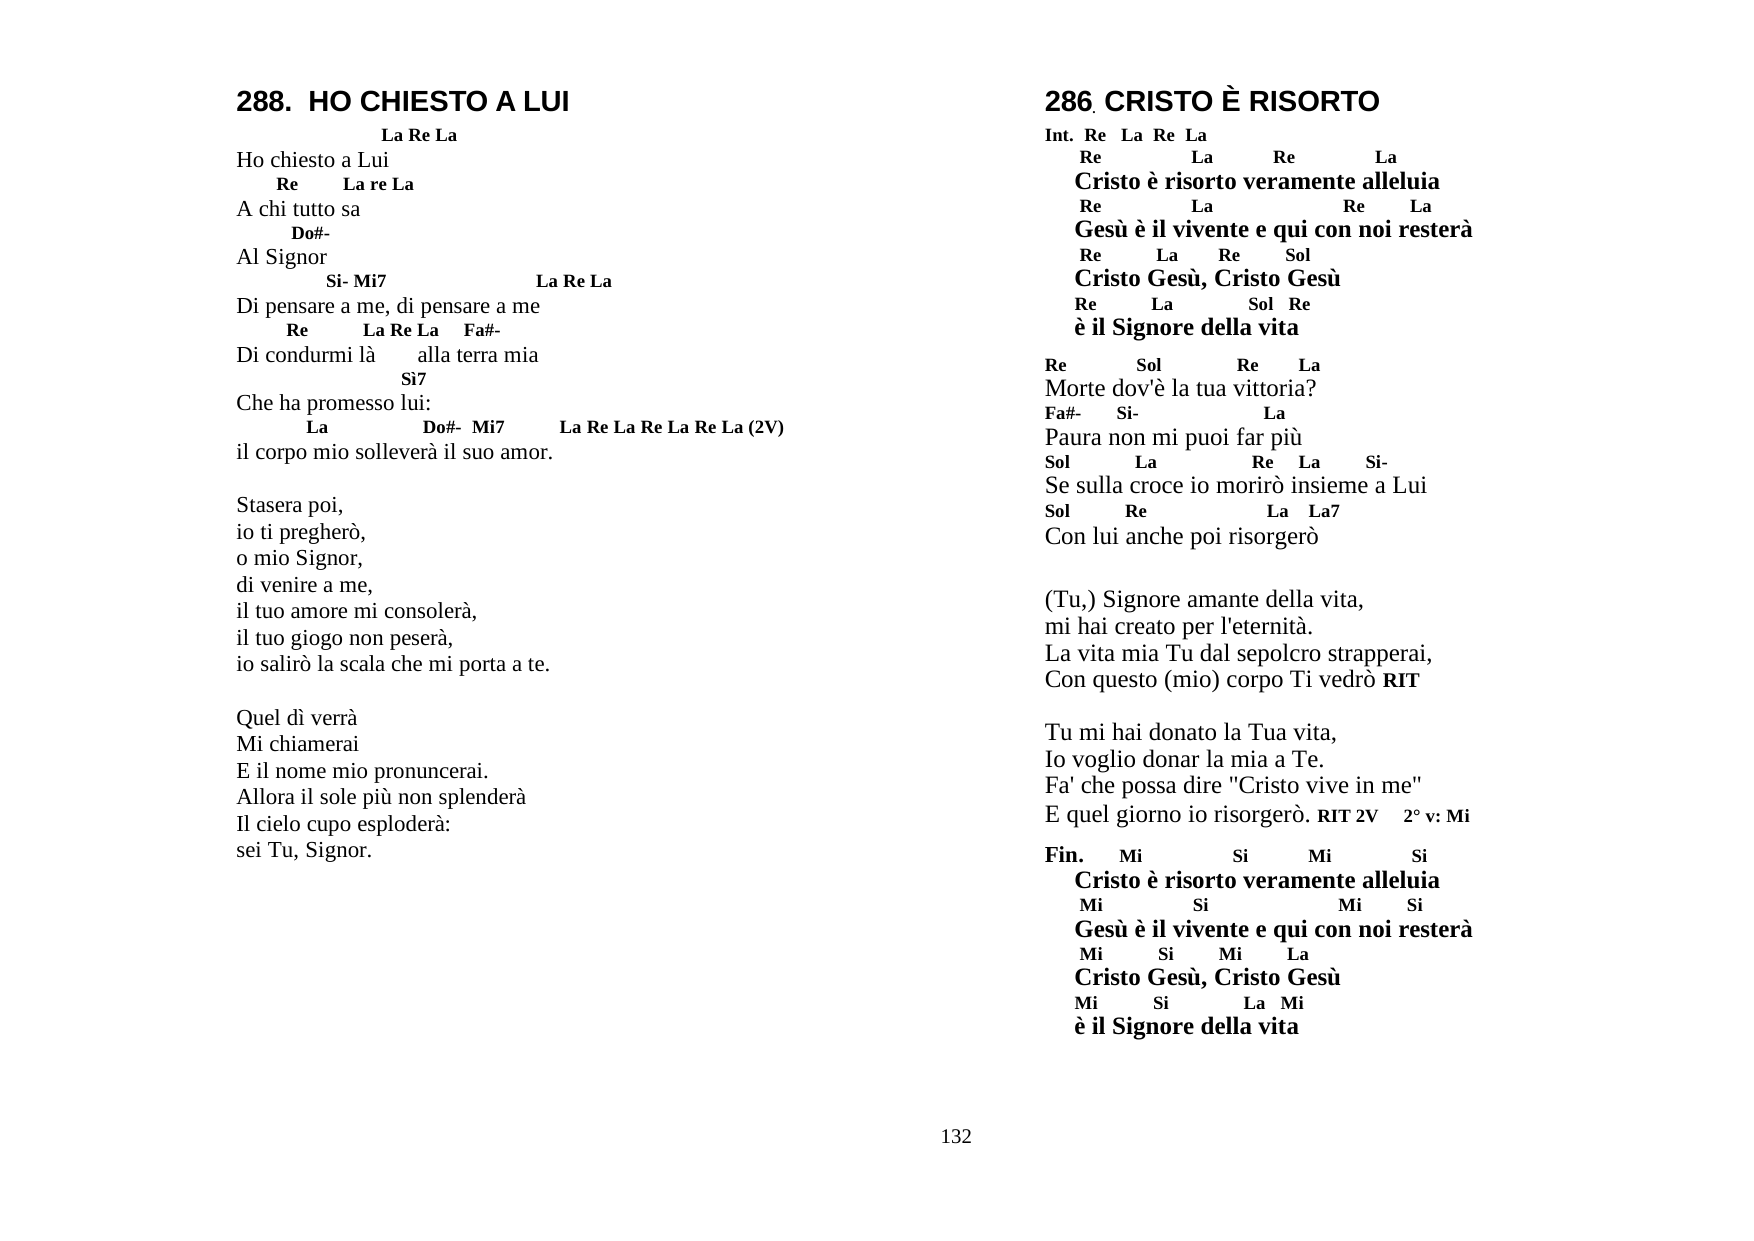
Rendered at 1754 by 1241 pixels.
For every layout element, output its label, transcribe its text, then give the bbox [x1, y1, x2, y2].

text Di pensare a me, di pensare a me [236, 292, 867, 318]
text Mi chiamerai [236, 730, 867, 757]
text La Re La [236, 124, 867, 146]
text Re La Re La [1044, 146, 1676, 168]
text Cristo Gesù, Cristo Gesù [1044, 265, 1676, 292]
text Il cielo cupo esploderà: [236, 810, 867, 836]
text A chi tutto sa [236, 194, 867, 221]
text Se sulla croce io morirò insieme a Lui [1044, 472, 1676, 499]
text Quel dì verrà [236, 703, 867, 730]
text sei Tu, Signor. [236, 836, 867, 863]
text Con questo (mio) corpo Ti vedrò RIT [1044, 666, 1676, 693]
text Con lui anche poi risorgerò [1044, 521, 1676, 550]
text Morte dov'è la tua vittoria? [1044, 375, 1676, 402]
text Gesù è il vivente e qui con noi resterà [1044, 916, 1676, 942]
text (Tu,) Signore amante della vita, [1044, 587, 1676, 613]
text Fa#- Si- La [1044, 402, 1676, 424]
text mi hai creato per l'eternità. [1044, 613, 1676, 640]
text Tu mi hai donato la Tua vita, [1044, 719, 1676, 746]
text Re La Re Sol [1044, 243, 1676, 265]
text Di condurmi là alla terra mia [236, 341, 867, 367]
text Do#- [236, 221, 867, 243]
text Fin. Mi Si Mi Si [1044, 841, 1676, 867]
text Ho chiesto a Lui [236, 146, 867, 172]
text Sol La Re La Si- [1044, 450, 1676, 472]
text Fa' che possa dire "Cristo vive in me" [1044, 773, 1676, 799]
text Re La Re La [1044, 194, 1676, 217]
text o mio Signor, [236, 544, 867, 571]
text Gesù è il vivente e qui con noi resterà [1044, 217, 1676, 243]
text Sol Re La La7 [1044, 499, 1676, 521]
text La Do#- Mi7 La Re La Re La Re La (2V) [236, 416, 867, 438]
text il tuo amore mi consolerà, [236, 597, 867, 624]
text il tuo giogo non peserà, [236, 624, 867, 650]
text Re La Sol Re [1044, 292, 1676, 314]
text il corpo mio solleverà il suo amor. [236, 438, 867, 464]
text Re La re La [236, 172, 867, 194]
text Io voglio donar la mia a Te. [1044, 746, 1676, 773]
text E il nome mio pronuncerai. [236, 757, 867, 783]
text è il Signore della vita [1044, 314, 1676, 341]
text Mi Si La Mi [1044, 991, 1676, 1013]
text è il Signore della vita [1044, 1013, 1676, 1040]
text La vita mia Tu dal sepolcro strapperai, [1044, 640, 1676, 666]
text Cristo è risorto veramente alleluia [1044, 168, 1676, 194]
subtitle 288. HO CHIESTO A LUI [236, 84, 867, 118]
text E quel giorno io risorgerò. RIT 2V 2° v: Mi [1044, 799, 1676, 828]
text Re Sol Re La [1044, 353, 1676, 375]
text io ti pregherò, [236, 517, 867, 544]
text Al Signor [236, 243, 867, 270]
text Paura non mi puoi far più [1044, 424, 1676, 450]
text Si- Mi7 La Re La [236, 270, 867, 292]
text Stasera poi, [236, 491, 867, 517]
text Re La Re La Fa#- [236, 318, 867, 341]
text io salirò la scala che mi porta a te. [236, 650, 867, 677]
text Cristo è risorto veramente alleluia [1044, 867, 1676, 894]
text di venire a me, [236, 571, 867, 597]
subtitle 286. CRISTO È RISORTO [1044, 84, 1676, 118]
text Mi Si Mi Si [1044, 894, 1676, 916]
text Int. Re La Re La [1044, 124, 1676, 146]
text Allora il sole più non splenderà [236, 783, 867, 810]
text Cristo Gesù, Cristo Gesù [1044, 964, 1676, 991]
text Che ha promesso lui: [236, 389, 867, 416]
text Mi Si Mi La [1044, 942, 1676, 964]
text Sì7 [236, 367, 867, 389]
